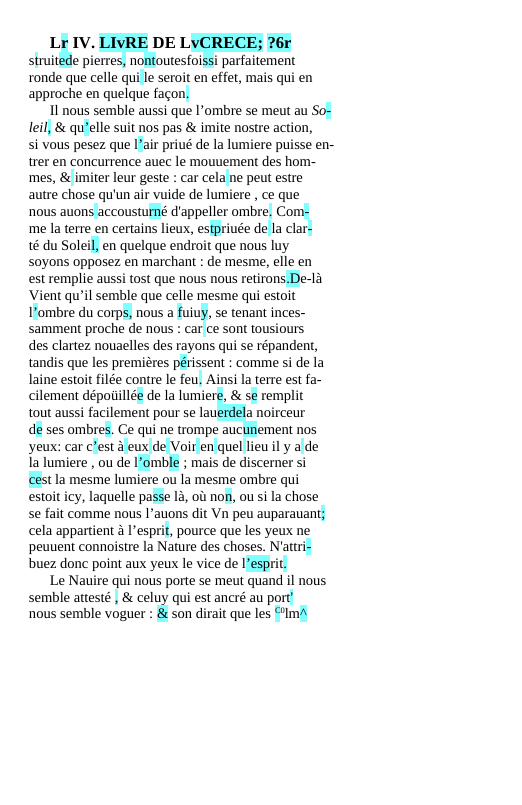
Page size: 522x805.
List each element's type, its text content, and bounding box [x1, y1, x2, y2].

text Il nous semble aussi que l’ombre se meut au So- leil, & qu’elle suit nos pas & imite nostre action, si vous pesez que l’air priué de la lumiere puisse en- trer en concurrence auec le mouuement des hom- mes, & imiter leur geste : car cela ne peut estre autre chose qu'un air vuide de lumiere , ce que nous auons accousturné d'appeller ombre. Com- me la terre en certains lieux, estpriuée de la clar- té du Soleil, en quelque endroit que nous luy soyons opposez en marchant : de mesme, elle en est remplie aussi tost que nous nous retirons.De-là Vient qu’il semble que celle mesme qui estoit l’ombre du corps, nous a fuiuy, se tenant inces- samment proche de nous : car ce sont tousiours des clartez nouaelles des rayons qui se répandent, tandis que les premières périssent : comme si de la laine estoit filée contre le feu. Ainsi la terre est fa- cilement dépoüillée de la lumiere, & se remplit tout aussi facilement pour se lauerdela noirceur de ses ombres. Ce qui ne trompe aucunement nos yeux: car c’est à eux de Voir en quel lieu il y a de la lumiere , ou de l’omble ; mais de discerner si cest la mesme lumiere ou la mesme ombre qui estoit icy, laquelle passe là, où non, ou si la chose se fait comme nous l’auons dit Vn peu auparauant; cela appartient à l’esprit, pource que les yeux ne peuuent connoistre la Nature des choses. N'attri- buez donc point aux yeux le vice de l’esprit. [29, 102, 412, 572]
text Le Nauire qui nous porte se meut quand il nous semble attesté , & celuy qui est ancré au port' nous semble voguer : & son dirait que les C0lm^ [29, 572, 412, 622]
text Lr IV. LIvRE DE LvCRECE; ?6r struitede pierres, nontoutesfoissi parfaitement ronde que celle qui le seroit en effet, mais qui en approche en quelque façon. [29, 33, 412, 102]
